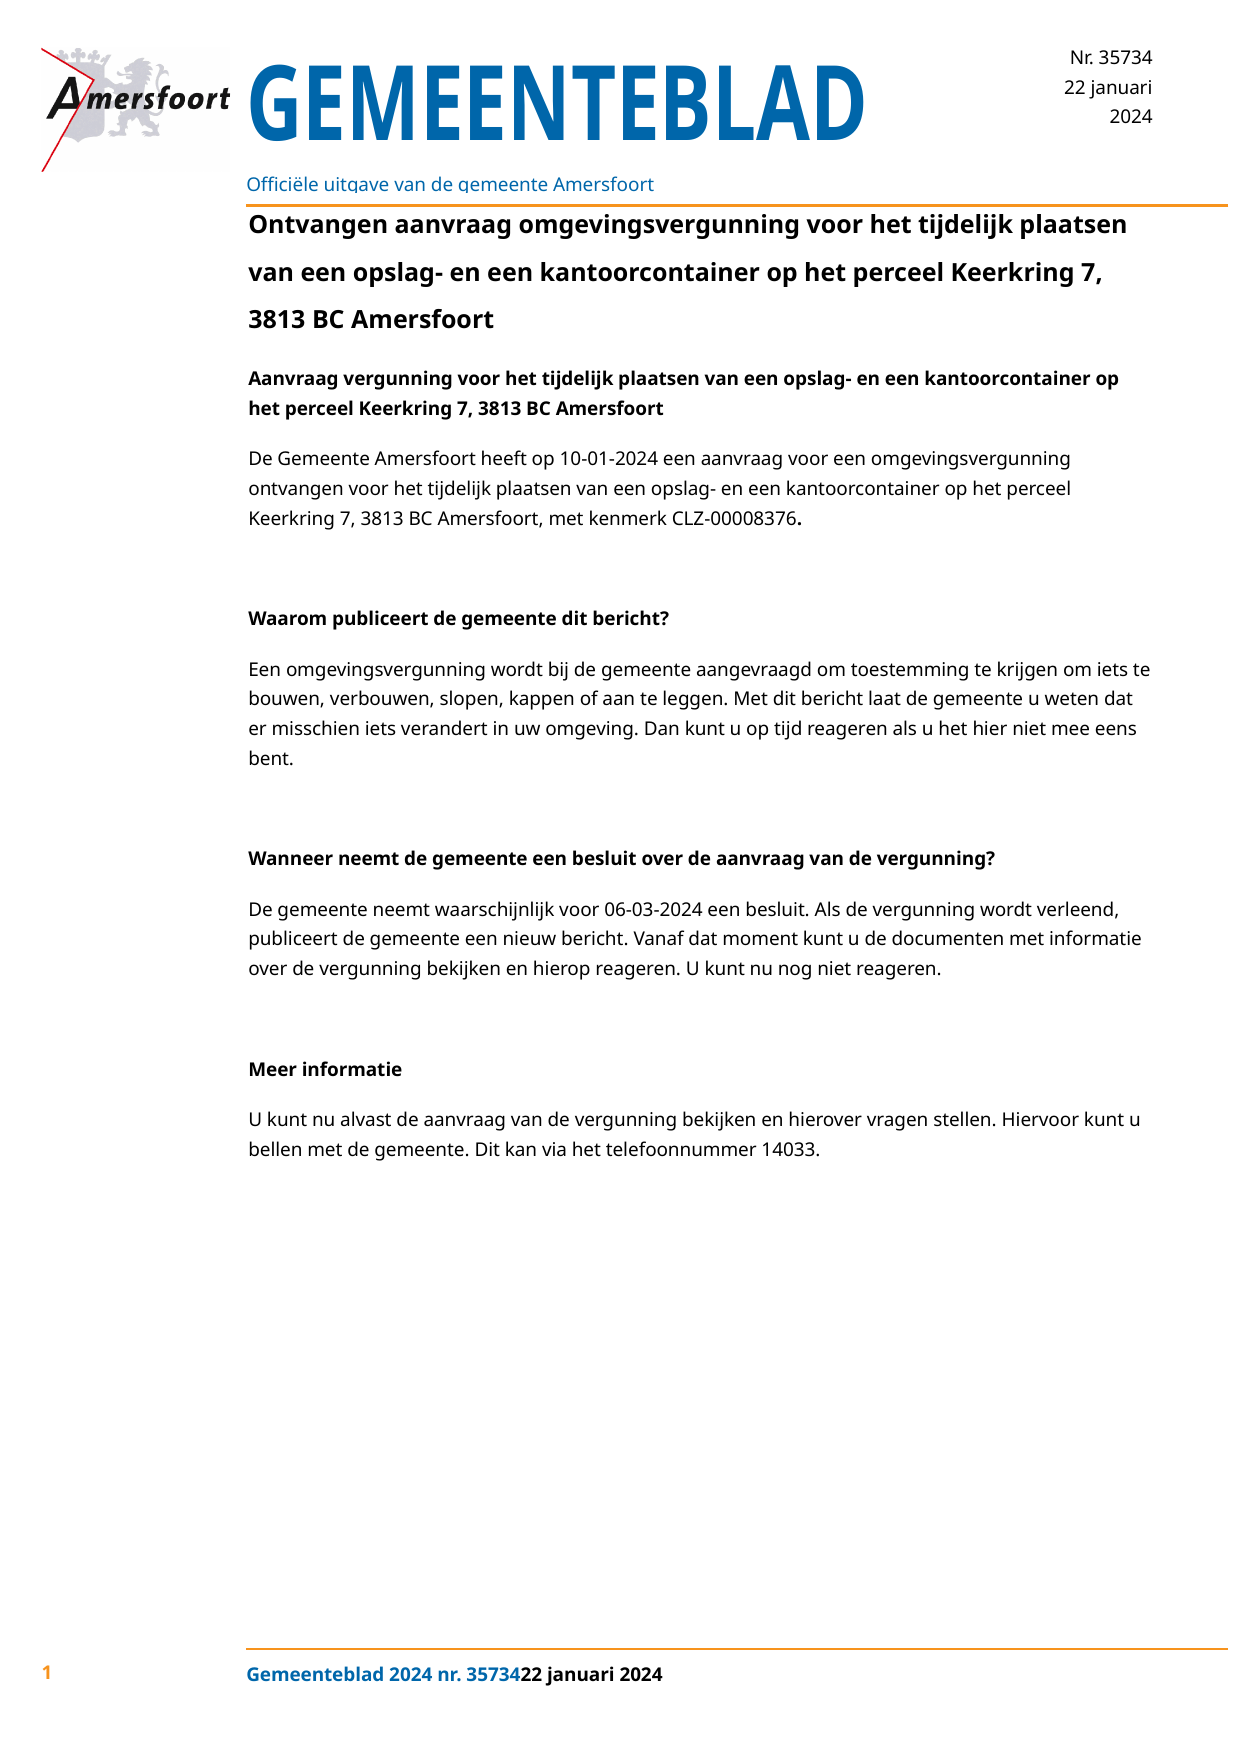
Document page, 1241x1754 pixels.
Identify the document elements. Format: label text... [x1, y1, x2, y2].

picture [41, 47, 231, 172]
text Wanneer neemt de gemeente een besluit over de aanvraag van de vergunning? [248, 846, 1152, 871]
text Waarom publiceert de gemeente dit bericht? [248, 606, 1152, 631]
text Meer informatie [248, 1056, 1152, 1082]
text De gemeente neemt waarschijnlijk voor 06-03-2024 een besluit. Als de vergunning wordt verleend, publiceert de gemeente een nieuw bericht. Vanaf dat moment kunt u de documenten met informatie over de vergunning bekijken en hierop reageren. U kunt nu nog niet reageren. [248, 896, 1152, 981]
text Ontvangen aanvraag omgevingsvergunning voor het tijdelijk plaatsen van een opslag- en een kantoorcontainer op het perceel Keerkring 7, 3813 BC Amersfoort [248, 207, 1152, 336]
text De Gemeente Amersfoort heeft op 10-01-2024 een aanvraag voor een omgevingsvergunning ontvangen voor het tijdelijk plaatsen van een opslag- en een kantoorcontainer op het perceel Keerkring 7, 3813 BC Amersfoort, met kenmerk CLZ-00008376. [248, 446, 1152, 530]
text Een omgevingsvergunning wordt bij de gemeente aangevraagd om toestemming te krijgen om iets te bouwen, verbouwen, slopen, kappen of aan te leggen. Met dit bericht laat de gemeente u weten dat er misschien iets verandert in uw omgeving. Dan kunt u op tijd reageren als u het hier niet mee eens bent. [248, 656, 1152, 770]
text U kunt nu alvast de aanvraag van de vergunning bekijken en hierover vragen stellen. Hiervoor kunt u bellen met de gemeente. Dit kan via het telefoonnummer 14033. [248, 1106, 1152, 1162]
text Aanvraag vergunning voor het tijdelijk plaatsen van een opslag- en een kantoorcontainer op het perceel Keerkring 7, 3813 BC Amersfoort [248, 366, 1152, 421]
